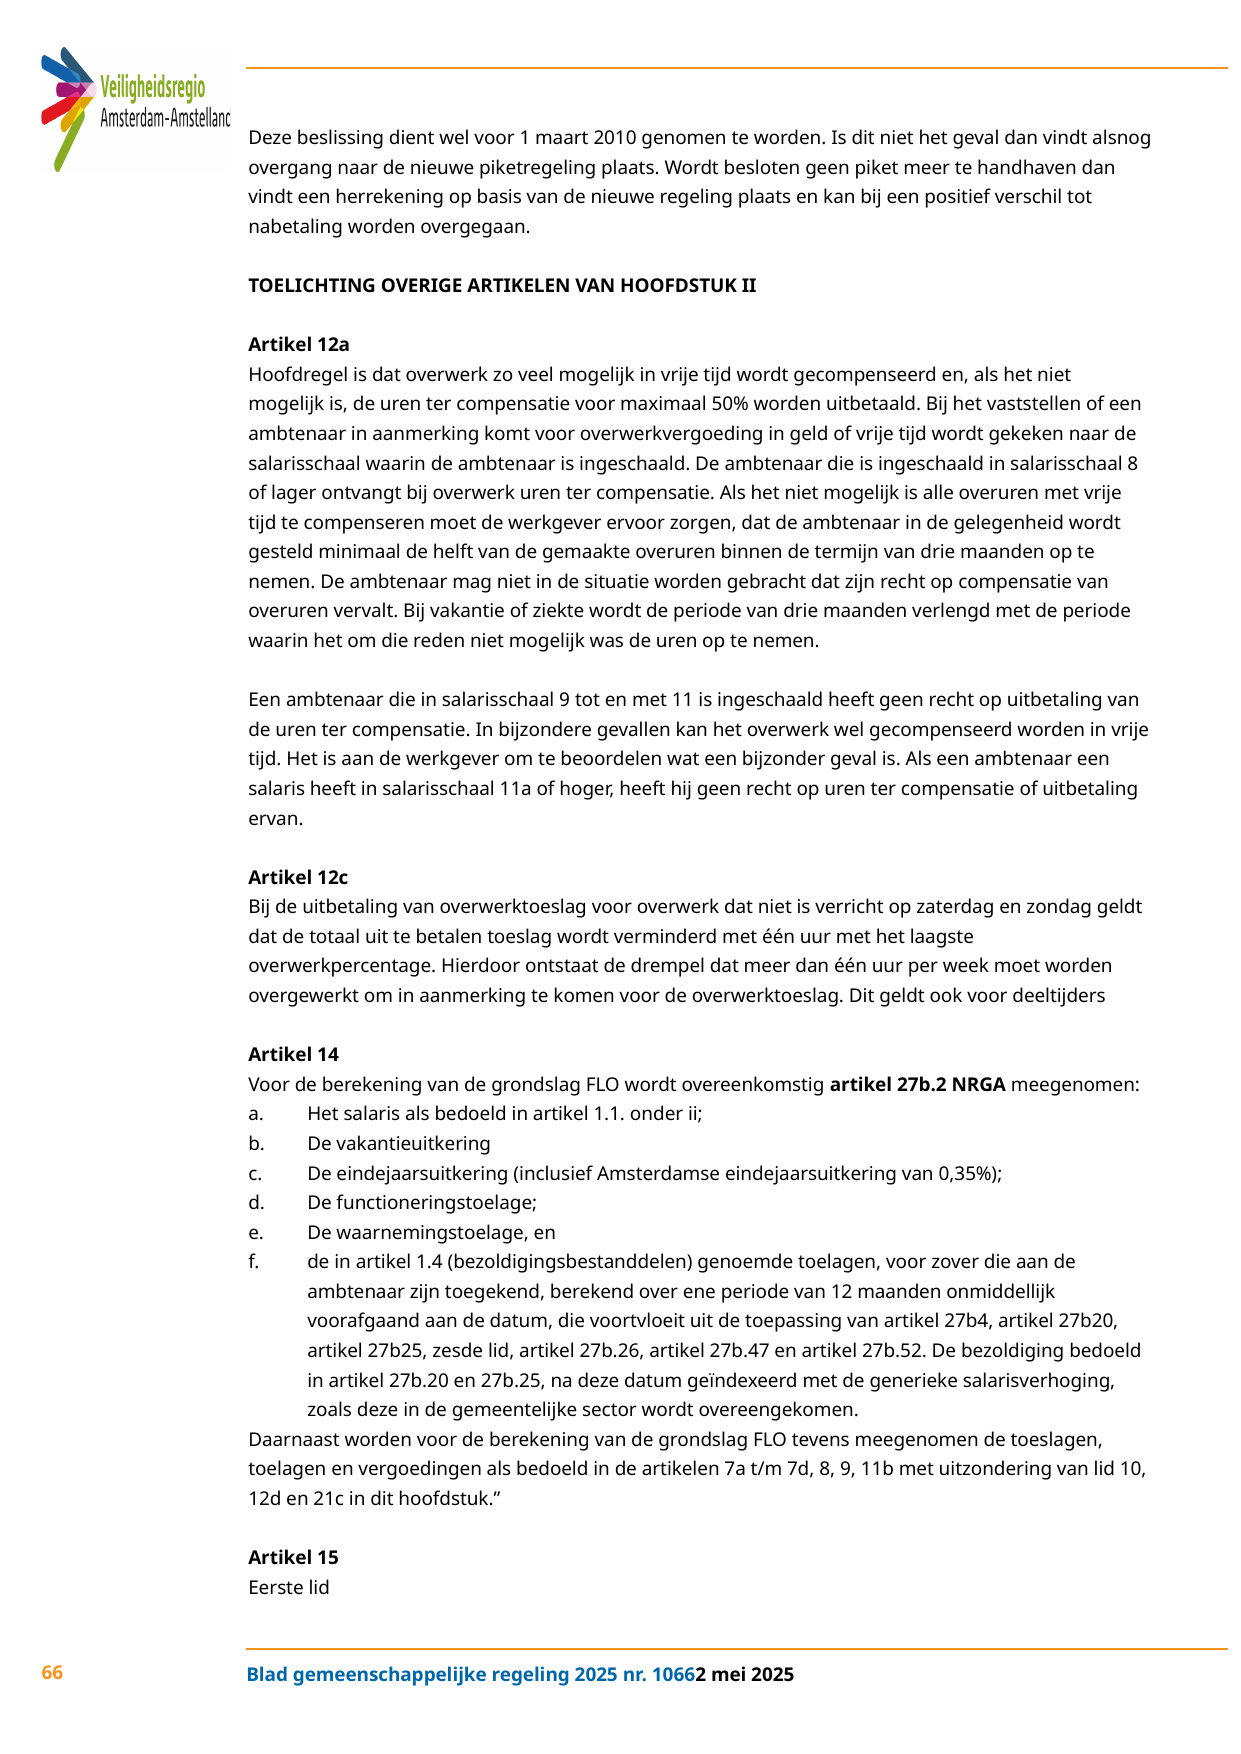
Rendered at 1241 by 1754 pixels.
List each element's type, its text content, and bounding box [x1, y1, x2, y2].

list Het salaris als bedoeld in artikel 1.1. onder ii; [248, 1101, 1152, 1126]
list De waarnemingstoelage, en [248, 1219, 1152, 1245]
text Deze beslissing dient wel voor 1 maart 2010 genomen te worden. Is dit niet het geval dan vindt alsnog overgang naar de nieuwe piketregeling plaats. Wordt besloten geen piket meer te handhaven dan vindt een herrekening op basis van de nieuwe regeling plaats en kan bij een positief verschil tot nabetaling worden overgegaan. [248, 124, 1152, 239]
text Artikel 12c [248, 864, 1152, 890]
text Eerste lid [248, 1574, 1152, 1600]
picture [41, 47, 231, 172]
text Artikel 15 [248, 1544, 1152, 1570]
list De functioneringstoelage; [248, 1189, 1152, 1215]
list De vakantieuitkering [248, 1130, 1152, 1156]
text TOELICHTING OVERIGE ARTIKELEN VAN HOOFDSTUK II [248, 272, 1152, 298]
text Artikel 12a [248, 331, 1152, 357]
text Bij de uitbetaling van overwerktoeslag voor overwerk dat niet is verricht op zaterdag en zondag geldt dat de totaal uit te betalen toeslag wordt verminderd met één uur met het laagste overwerkpercentage. Hierdoor ontstaat de drempel dat meer dan één uur per week moet worden overgewerkt om in aanmerking te komen voor de overwerktoeslag. Dit geldt ook voor deeltijders [248, 893, 1152, 1008]
text Artikel 14 [248, 1041, 1152, 1067]
text Voor de berekening van de grondslag FLO wordt overeenkomstig artikel 27b.2 NRGA meegenomen: [248, 1071, 1152, 1097]
list de in artikel 1.4 (bezoldigingsbestanddelen) genoemde toelagen, voor zover die aan de ambtenaar zijn toegekend, berekend over ene periode van 12 maanden onmiddellijk voorafgaand aan de datum, die voortvloeit uit de toepassing van artikel 27b4, artikel 27b20, artikel 27b25, zesde lid, artikel 27b.26, artikel 27b.47 en artikel 27b.52. De bezoldiging bedoeld in artikel 27b.20 en 27b.25, na deze datum geïndexeerd met de generieke salarisverhoging, zoals deze in de gemeentelijke sector wordt overeengekomen. [248, 1248, 1152, 1422]
list De eindejaarsuitkering (inclusief Amsterdamse eindejaarsuitkering van 0,35%); [248, 1160, 1152, 1186]
text Daarnaast worden voor de berekening van de grondslag FLO tevens meegenomen de toeslagen, toelagen en vergoedingen als bedoeld in de artikelen 7a t/m 7d, 8, 9, 11b met uitzondering van lid 10, 12d en 21c in dit hoofdstuk.” [248, 1426, 1152, 1511]
text Een ambtenaar die in salarisschaal 9 tot en met 11 is ingeschaald heeft geen recht op uitbetaling van de uren ter compensatie. In bijzondere gevallen kan het overwerk wel gecompenseerd worden in vrije tijd. Het is aan de werkgever om te beoordelen wat een bijzonder geval is. Als een ambtenaar een salaris heeft in salarisschaal 11a of hoger, heeft hij geen recht op uren ter compensatie of uitbetaling ervan. [248, 686, 1152, 831]
text Hoofdregel is dat overwerk zo veel mogelijk in vrije tijd wordt gecompenseerd en, als het niet mogelijk is, de uren ter compensatie voor maximaal 50% worden uitbetaald. Bij het vaststellen of een ambtenaar in aanmerking komt voor overwerkvergoeding in geld of vrije tijd wordt gekeken naar de salarisschaal waarin de ambtenaar is ingeschaald. De ambtenaar die is ingeschaald in salarisschaal 8 of lager ontvangt bij overwerk uren ter compensatie. Als het niet mogelijk is alle overuren met vrije tijd te compenseren moet de werkgever ervoor zorgen, dat de ambtenaar in de gelegenheid wordt gesteld minimaal de helft van de gemaakte overuren binnen de termijn van drie maanden op te nemen. De ambtenaar mag niet in de situatie worden gebracht dat zijn recht op compensatie van overuren vervalt. Bij vakantie of ziekte wordt de periode van drie maanden verlengd met de periode waarin het om die reden niet mogelijk was de uren op te nemen. [248, 361, 1152, 653]
